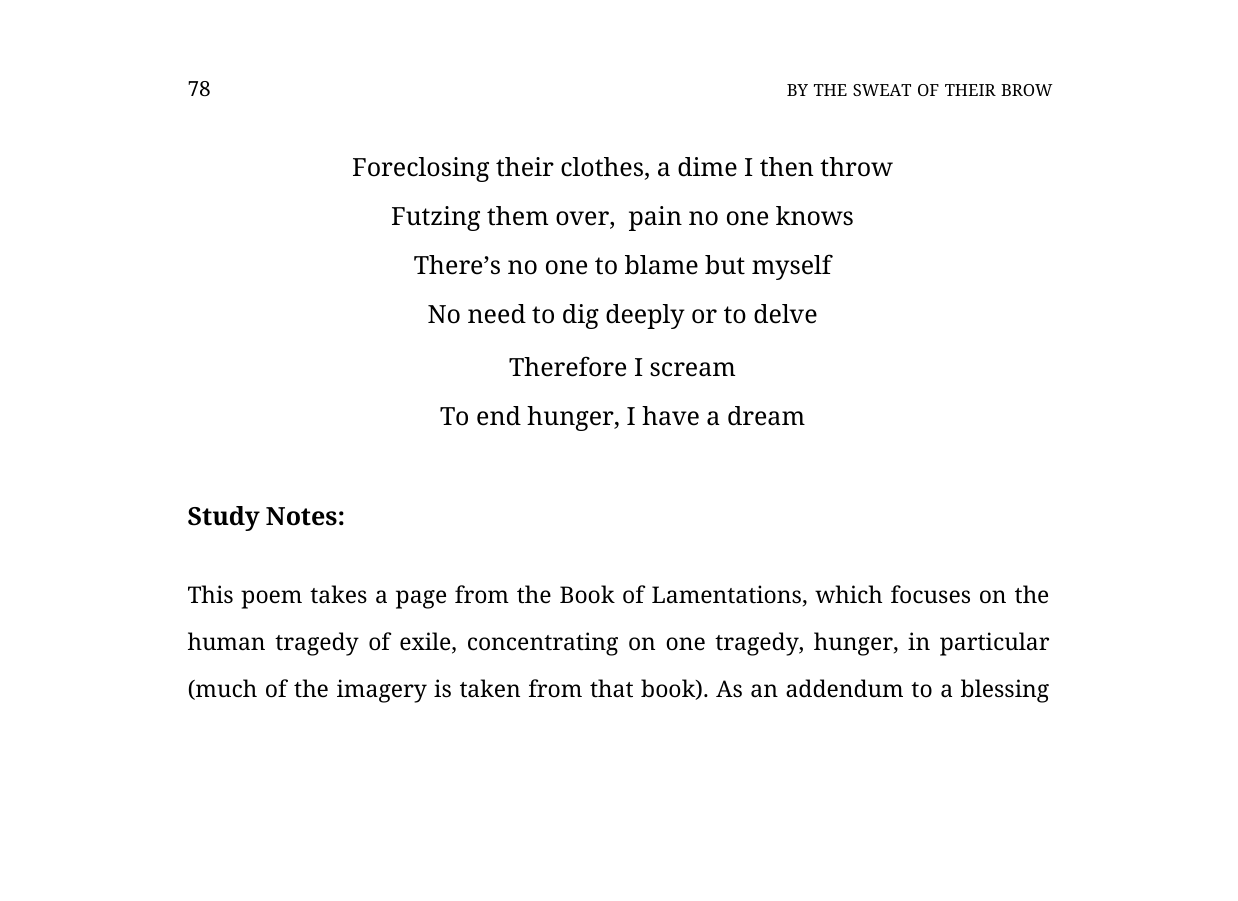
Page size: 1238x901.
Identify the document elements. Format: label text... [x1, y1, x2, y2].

text This poem takes a page from the Book of Lamentations, which focuses on the human tragedy of exile, concentrating on one tragedy, hunger, in particular (much of the imagery is taken from that book). As an addendum to a blessing [187, 579, 1051, 704]
table_cell [1059, 248, 1073, 297]
table_cell [1059, 199, 1073, 248]
table_cell To end hunger, I have a dream [187, 399, 1058, 447]
table_cell [1059, 297, 1073, 350]
table_cell No need to dig deeply or to delve [187, 297, 1058, 350]
table_cell [1059, 399, 1073, 447]
table_cell Futzing them over, pain no one knows [187, 199, 1058, 248]
table_cell Therefore I scream [187, 350, 1058, 399]
table_cell Foreclosing their clothes, a dime I then throw [187, 150, 1058, 199]
table_cell [1059, 150, 1073, 199]
text Study Notes: [187, 498, 1051, 533]
table_cell There’s no one to blame but myself [187, 248, 1058, 297]
table_cell [1059, 350, 1073, 399]
